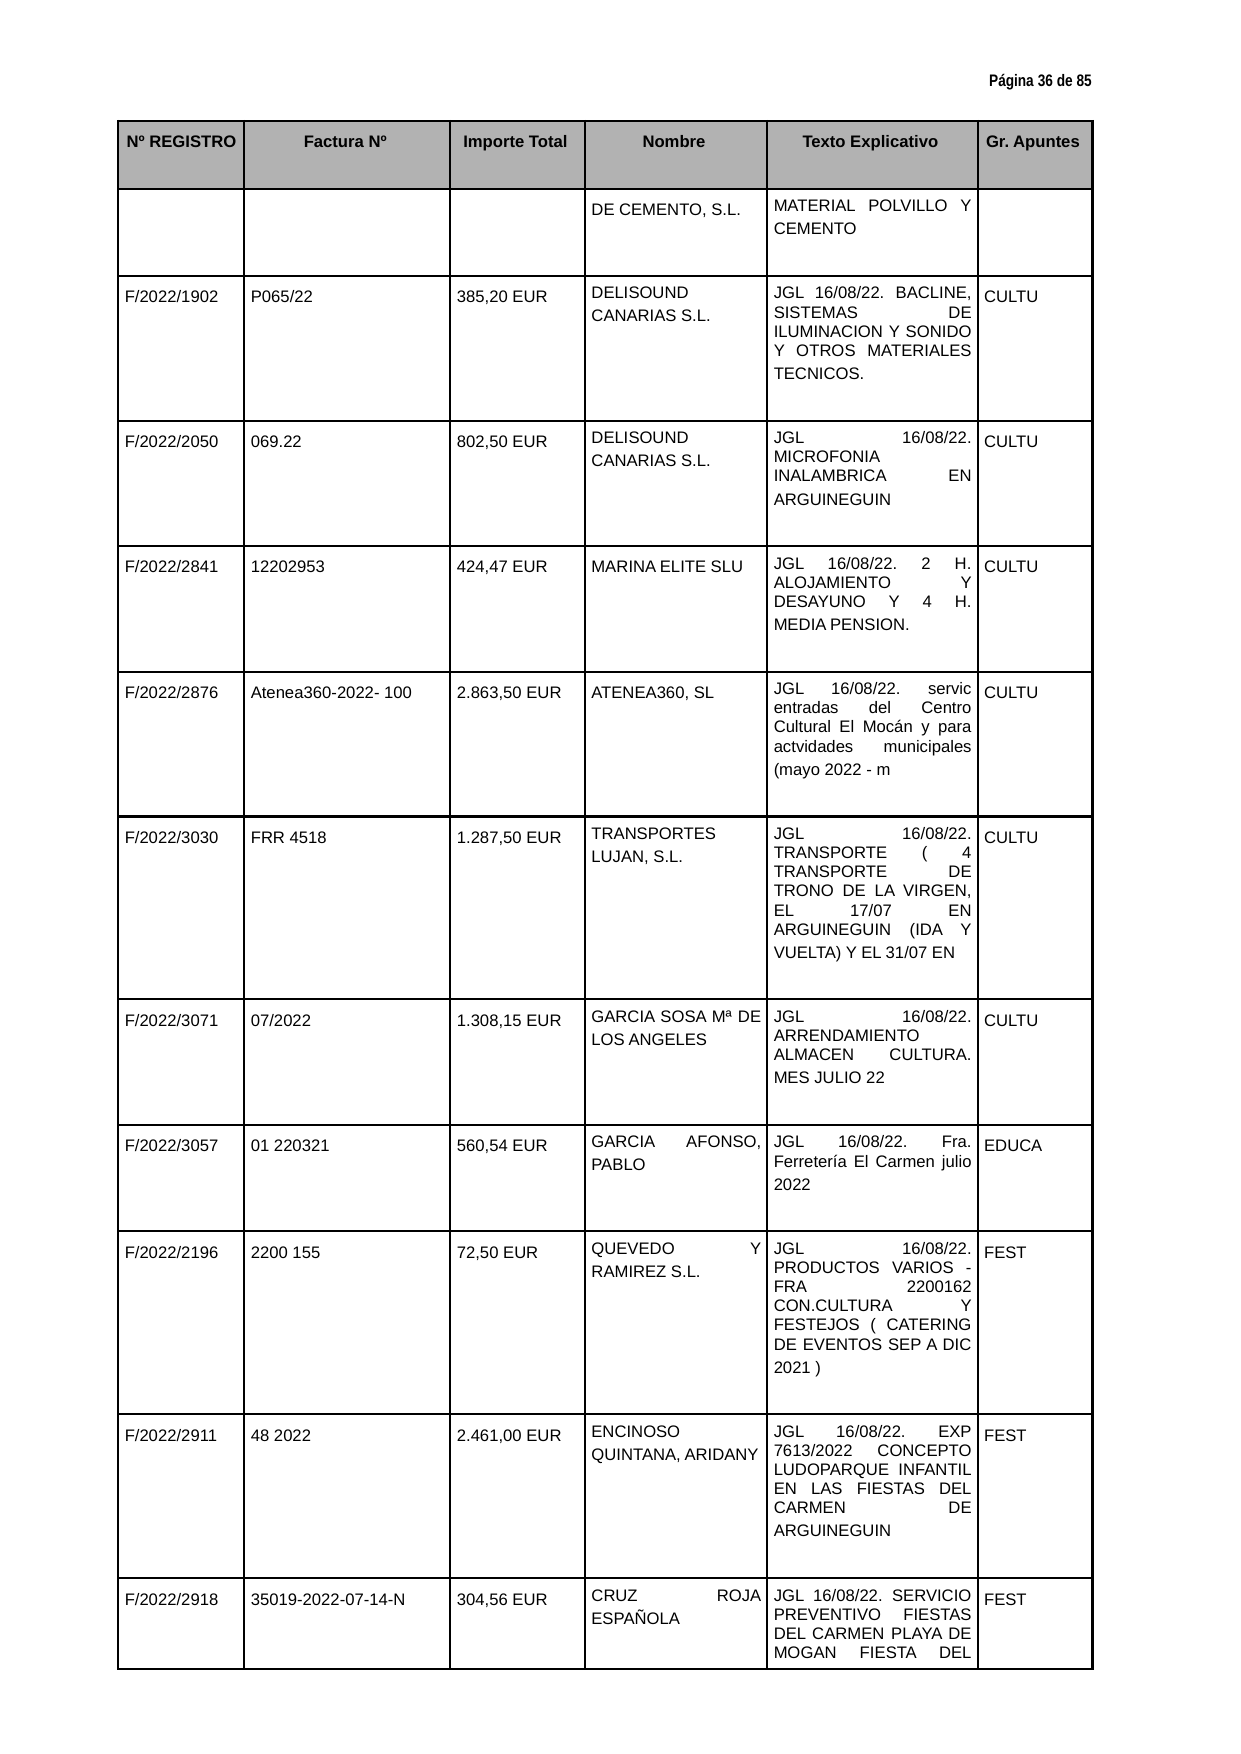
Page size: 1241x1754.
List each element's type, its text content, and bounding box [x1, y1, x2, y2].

table_cell 2.461,00 EUR [451, 1415, 584, 1577]
table_cell [245, 190, 449, 275]
table_cell [451, 190, 584, 275]
table_cell CULTU [979, 422, 1091, 545]
table_cell QUEVEDO Y RAMIREZ S.L. [586, 1232, 766, 1413]
table_cell F/2022/2196 [119, 1232, 243, 1413]
table_cell 01 220321 [245, 1126, 449, 1230]
table_cell CULTU [979, 1000, 1091, 1124]
table_header Factura Nº [245, 122, 449, 188]
table_cell CRUZ ROJA ESPAÑOLA [586, 1579, 766, 1668]
table_cell 2200 155 [245, 1232, 449, 1413]
table_cell FRR 4518 [245, 818, 449, 998]
table_cell FEST [979, 1579, 1091, 1668]
table_cell 35019-2022-07-14-N [245, 1579, 449, 1668]
table_cell 560,54 EUR [451, 1126, 584, 1230]
table_cell 48 2022 [245, 1415, 449, 1577]
table_cell MARINA ELITE SLU [586, 547, 766, 671]
table_header Importe Total [451, 122, 584, 188]
table_header Texto Explicativo [768, 122, 977, 188]
table_cell JGL 16/08/22. BACLINE, SISTEMAS DE ILUMINACION Y SONIDO Y OTROS MATERIALES TECNICOS. [768, 277, 977, 419]
table_cell Atenea360-2022- 100 [245, 673, 449, 815]
table_cell [979, 190, 1091, 275]
table_cell EDUCA [979, 1126, 1091, 1230]
table_cell F/2022/2876 [119, 673, 243, 815]
table_cell CULTU [979, 547, 1091, 671]
table_cell JGL 16/08/22. Fra. Ferretería El Carmen julio 2022 [768, 1126, 977, 1230]
table_cell JGL 16/08/22. EXP 7613/2022 CONCEPTO LUDOPARQUE INFANTIL EN LAS FIESTAS DEL CARMEN DE ARGUINEGUIN [768, 1415, 977, 1577]
table_cell F/2022/1902 [119, 277, 243, 419]
table_cell JGL 16/08/22. PRODUCTOS VARIOS - FRA 2200162 CON.CULTURA Y FESTEJOS ( CATERING DE EVENTOS SEP A DIC 2021 ) [768, 1232, 977, 1413]
table_cell TRANSPORTES LUJAN, S.L. [586, 818, 766, 998]
table_cell ATENEA360, SL [586, 673, 766, 815]
table_cell DELISOUND CANARIAS S.L. [586, 422, 766, 545]
table_cell DE CEMENTO, S.L. [586, 190, 766, 275]
table_cell CULTU [979, 277, 1091, 419]
table_cell FEST [979, 1232, 1091, 1413]
table_cell MATERIAL POLVILLO Y CEMENTO [768, 190, 977, 275]
table_cell F/2022/2918 [119, 1579, 243, 1668]
table_cell [119, 190, 243, 275]
table_cell JGL 16/08/22. TRANSPORTE ( 4 TRANSPORTE DE TRONO DE LA VIRGEN, EL 17/07 EN ARGUINEGUIN (IDA Y VUELTA) Y EL 31/07 EN [768, 818, 977, 998]
table_cell GARCIA SOSA Mª DE LOS ANGELES [586, 1000, 766, 1124]
table_cell P065/22 [245, 277, 449, 419]
table_cell 2.863,50 EUR [451, 673, 584, 815]
table_cell F/2022/3071 [119, 1000, 243, 1124]
table_cell ENCINOSO QUINTANA, ARIDANY [586, 1415, 766, 1577]
table_cell 424,47 EUR [451, 547, 584, 671]
table_cell 07/2022 [245, 1000, 449, 1124]
table_header Gr. Apuntes [979, 122, 1091, 188]
table_cell CULTU [979, 818, 1091, 998]
table_cell F/2022/2050 [119, 422, 243, 545]
table_cell JGL 16/08/22. 2 H. ALOJAMIENTO Y DESAYUNO Y 4 H. MEDIA PENSION. [768, 547, 977, 671]
table_header Nº REGISTRO [119, 122, 243, 188]
table_cell JGL 16/08/22. SERVICIO PREVENTIVO FIESTAS DEL CARMEN PLAYA DE MOGAN FIESTA DEL [768, 1579, 977, 1668]
table_cell FEST [979, 1415, 1091, 1577]
table_cell 72,50 EUR [451, 1232, 584, 1413]
table_cell JGL 16/08/22. ARRENDAMIENTO ALMACEN CULTURA. MES JULIO 22 [768, 1000, 977, 1124]
table_cell F/2022/3030 [119, 818, 243, 998]
table_cell 385,20 EUR [451, 277, 584, 419]
table_cell 069.22 [245, 422, 449, 545]
table_cell 1.308,15 EUR [451, 1000, 584, 1124]
table_cell F/2022/2911 [119, 1415, 243, 1577]
table_cell GARCIA AFONSO, PABLO [586, 1126, 766, 1230]
table_cell 1.287,50 EUR [451, 818, 584, 998]
table_cell F/2022/3057 [119, 1126, 243, 1230]
table_cell F/2022/2841 [119, 547, 243, 671]
table_cell 304,56 EUR [451, 1579, 584, 1668]
table_cell 802,50 EUR [451, 422, 584, 545]
table_cell CULTU [979, 673, 1091, 815]
table_cell JGL 16/08/22. servic entradas del Centro Cultural El Mocán y para actvidades municipales (mayo 2022 - m [768, 673, 977, 815]
table_cell 12202953 [245, 547, 449, 671]
table_cell DELISOUND CANARIAS S.L. [586, 277, 766, 419]
table_header Nombre [586, 122, 766, 188]
table_cell JGL 16/08/22. MICROFONIA INALAMBRICA EN ARGUINEGUIN [768, 422, 977, 545]
